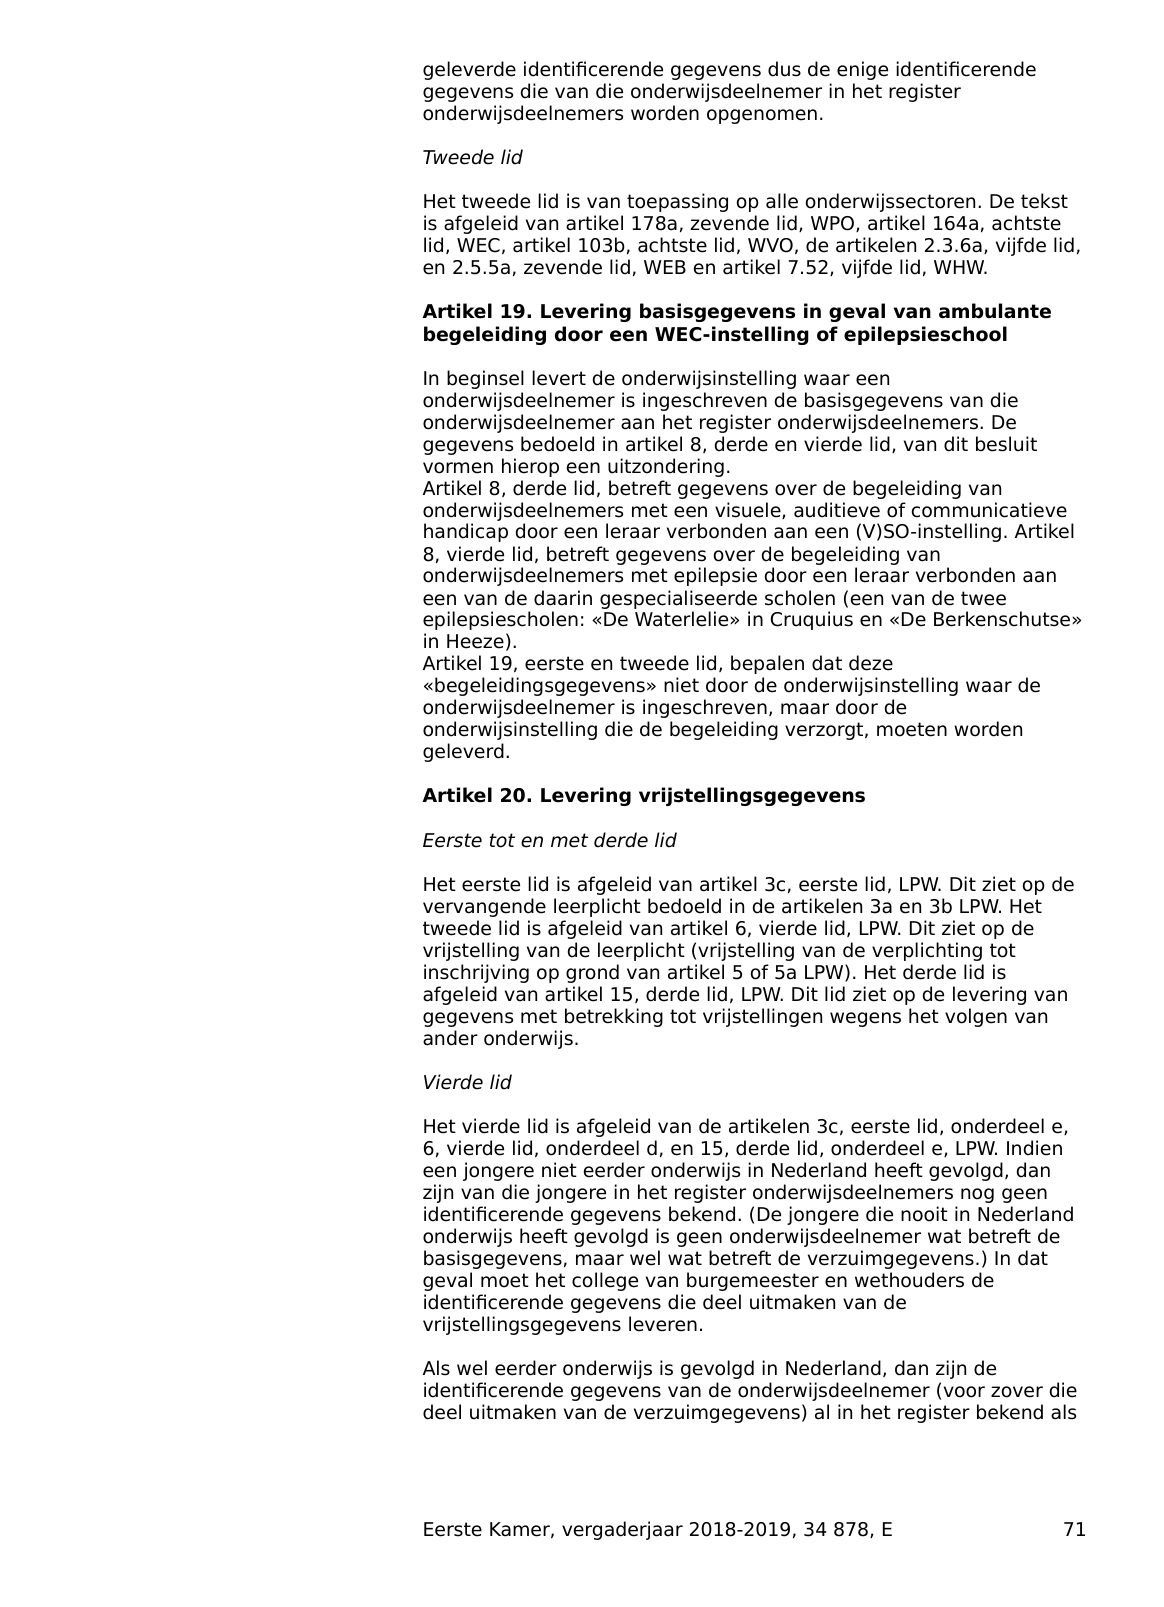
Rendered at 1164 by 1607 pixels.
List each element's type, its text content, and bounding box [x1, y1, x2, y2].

subtitle Vierde lid [422, 1072, 1087, 1094]
text Artikel 8, derde lid, betreft gegevens over de begeleiding van onderwijsdeelnemers met een visuele, auditieve of communicatieve handicap door een leraar verbonden aan een (V)SO-instelling. Artikel 8, vierde lid, betreft gegevens over de begeleiding van onderwijsdeelnemers met epilepsie door een leraar verbonden aan een van de daarin gespecialiseerde scholen (een van de twee epilepsiescholen: «De Waterlelie» in Cruquius en «De Berkenschutse» in Heeze). [422, 477, 1087, 653]
text geleverde identificerende gegevens dus de enige identificerende gegevens die van die onderwijsdeelnemer in het register onderwijsdeelnemers worden opgenomen. [422, 59, 1087, 125]
text Artikel 19, eerste en tweede lid, bepalen dat deze «begeleidingsgegevens» niet door de onderwijsinstelling waar de onderwijsdeelnemer is ingeschreven, maar door de onderwijsinstelling die de begeleiding verzorgt, moeten worden geleverd. [422, 653, 1087, 763]
text In beginsel levert de onderwijsinstelling waar een onderwijsdeelnemer is ingeschreven de basisgegevens van die onderwijsdeelnemer aan het register onderwijsdeelnemers. De gegevens bedoeld in artikel 8, derde en vierde lid, van dit besluit vormen hierop een uitzondering. [422, 368, 1087, 477]
subtitle Artikel 20. Levering vrijstellingsgegevens [422, 785, 1087, 807]
subtitle Tweede lid [422, 147, 1087, 169]
text Het vierde lid is afgeleid van de artikelen 3c, eerste lid, onderdeel e, 6, vierde lid, onderdeel d, en 15, derde lid, onderdeel e, LPW. Indien een jongere niet eerder onderwijs in Nederland heeft gevolgd, dan zijn van die jongere in het register onderwijsdeelnemers nog geen identificerende gegevens bekend. (De jongere die nooit in Nederland onderwijs heeft gevolgd is geen onderwijsdeelnemer wat betreft de basisgegevens, maar wel wat betreft de verzuimgegevens.) In dat geval moet het college van burgemeester en wethouders de identificerende gegevens die deel uitmaken van de vrijstellingsgegevens leveren. [422, 1116, 1087, 1336]
subtitle Artikel 19. Levering basisgegevens in geval van ambulante begeleiding door een WEC-instelling of epilepsieschool [422, 301, 1087, 345]
text Het eerste lid is afgeleid van artikel 3c, eerste lid, LPW. Dit ziet op de vervangende leerplicht bedoeld in de artikelen 3a en 3b LPW. Het tweede lid is afgeleid van artikel 6, vierde lid, LPW. Dit ziet op de vrijstelling van de leerplicht (vrijstelling van de verplichting tot inschrijving op grond van artikel 5 of 5a LPW). Het derde lid is afgeleid van artikel 15, derde lid, LPW. Dit lid ziet op de levering van gegevens met betrekking tot vrijstellingen wegens het volgen van ander onderwijs. [422, 874, 1087, 1049]
text Het tweede lid is van toepassing op alle onderwijssectoren. De tekst is afgeleid van artikel 178a, zevende lid, WPO, artikel 164a, achtste lid, WEC, artikel 103b, achtste lid, WVO, de artikelen 2.3.6a, vijfde lid, en 2.5.5a, zevende lid, WEB en artikel 7.52, vijfde lid, WHW. [422, 191, 1087, 279]
subtitle Eerste tot en met derde lid [422, 829, 1087, 852]
text Als wel eerder onderwijs is gevolgd in Nederland, dan zijn de identificerende gegevens van de onderwijsdeelnemer (voor zover die deel uitmaken van de verzuimgegevens) al in het register bekend als [422, 1358, 1087, 1424]
